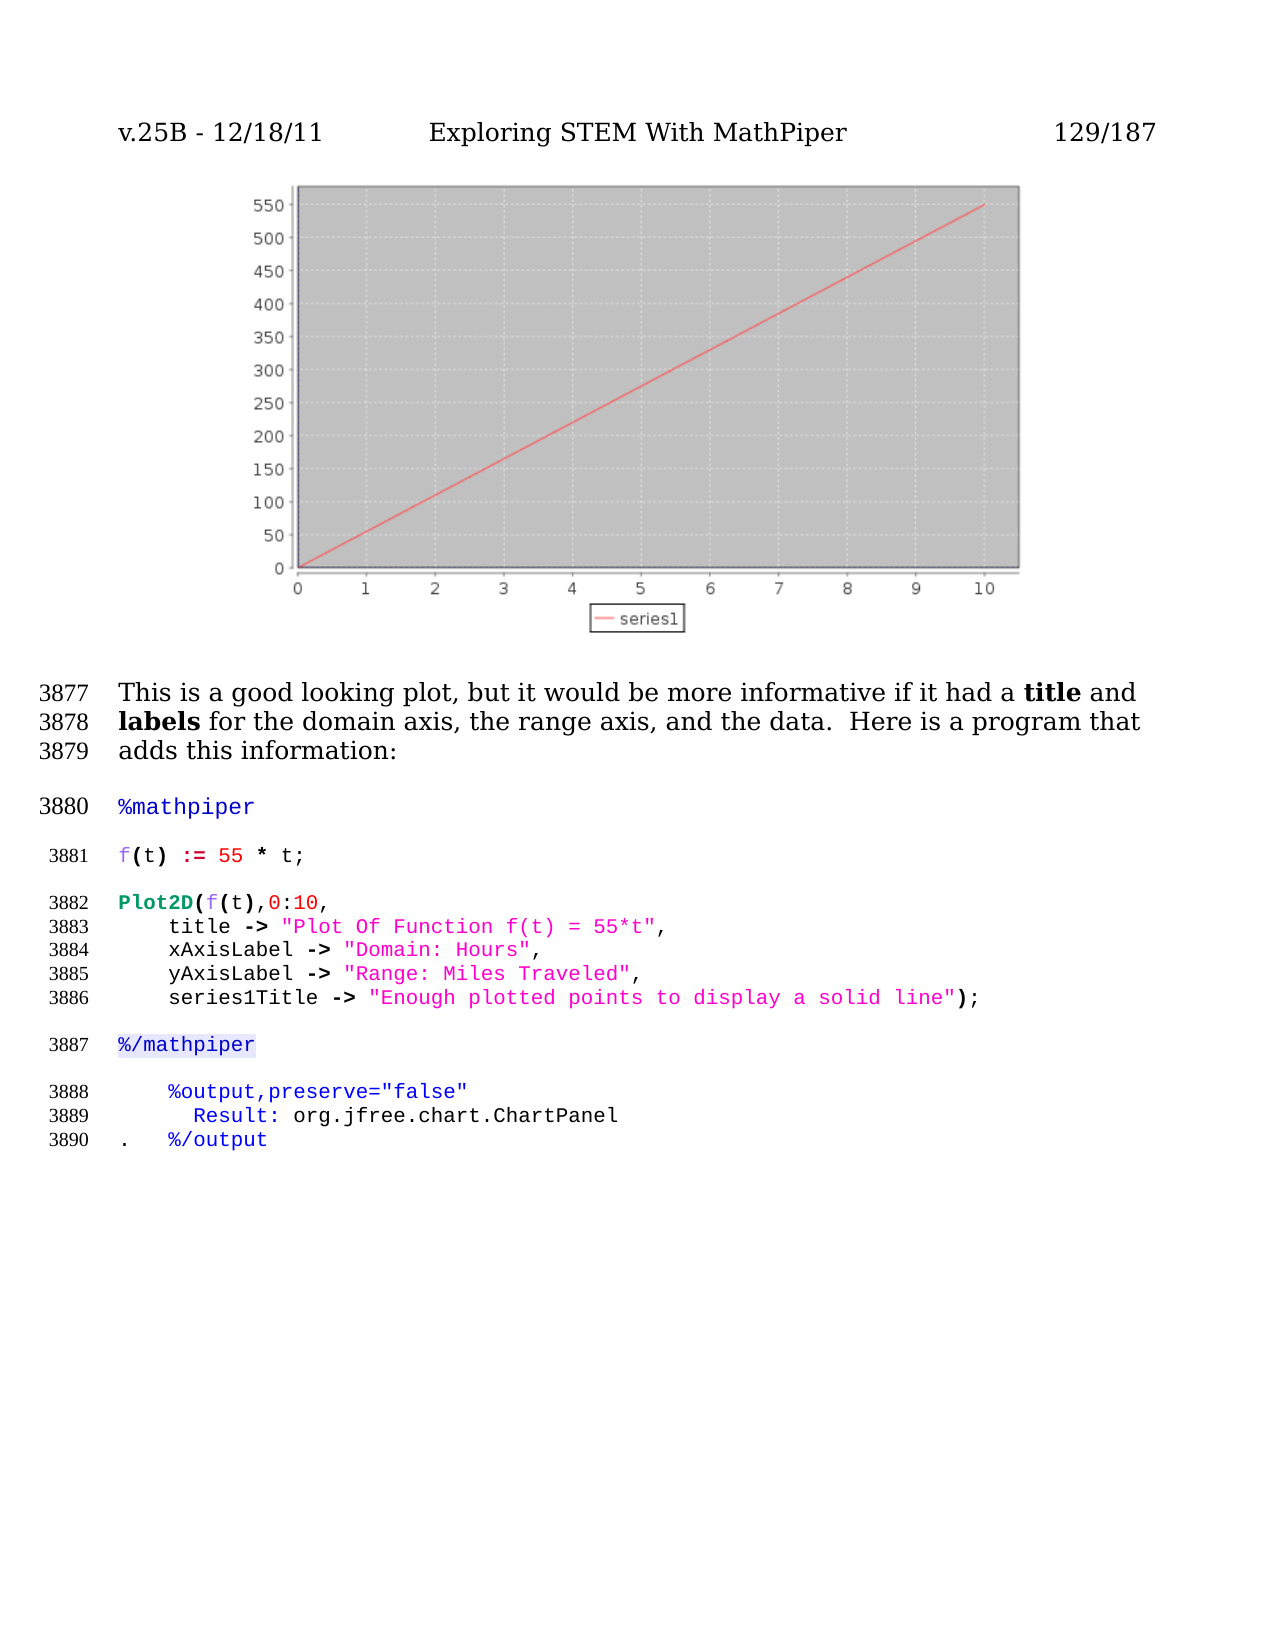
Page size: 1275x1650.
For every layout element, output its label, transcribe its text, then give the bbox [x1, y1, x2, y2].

text title -> "Plot Of Function f(t) = 55*t", [118, 916, 1157, 939]
text Plot2D(f(t),0:10, [118, 892, 1157, 916]
text yAxisLabel -> "Range: Miles Traveled", [118, 963, 1157, 987]
text . %/output [118, 1128, 1157, 1152]
text This is a good looking plot, but it would be more informative if it had a title and labels for the domain axis, the range axis, and the data. Here is a program that adds this information: [118, 678, 1157, 766]
text Result: org.jfree.chart.ChartPanel [118, 1105, 1157, 1128]
picture [240, 176, 1035, 634]
text xAxisLabel -> "Domain: Hours", [118, 939, 1157, 963]
text %output,preserve="false" [118, 1081, 1157, 1105]
text f(t) := 55 * t; [118, 845, 1157, 868]
text %mathpiper [118, 795, 1157, 821]
text series1Title -> "Enough plotted points to display a solid line"); [118, 987, 1157, 1010]
text %/mathpiper [118, 1034, 1157, 1058]
